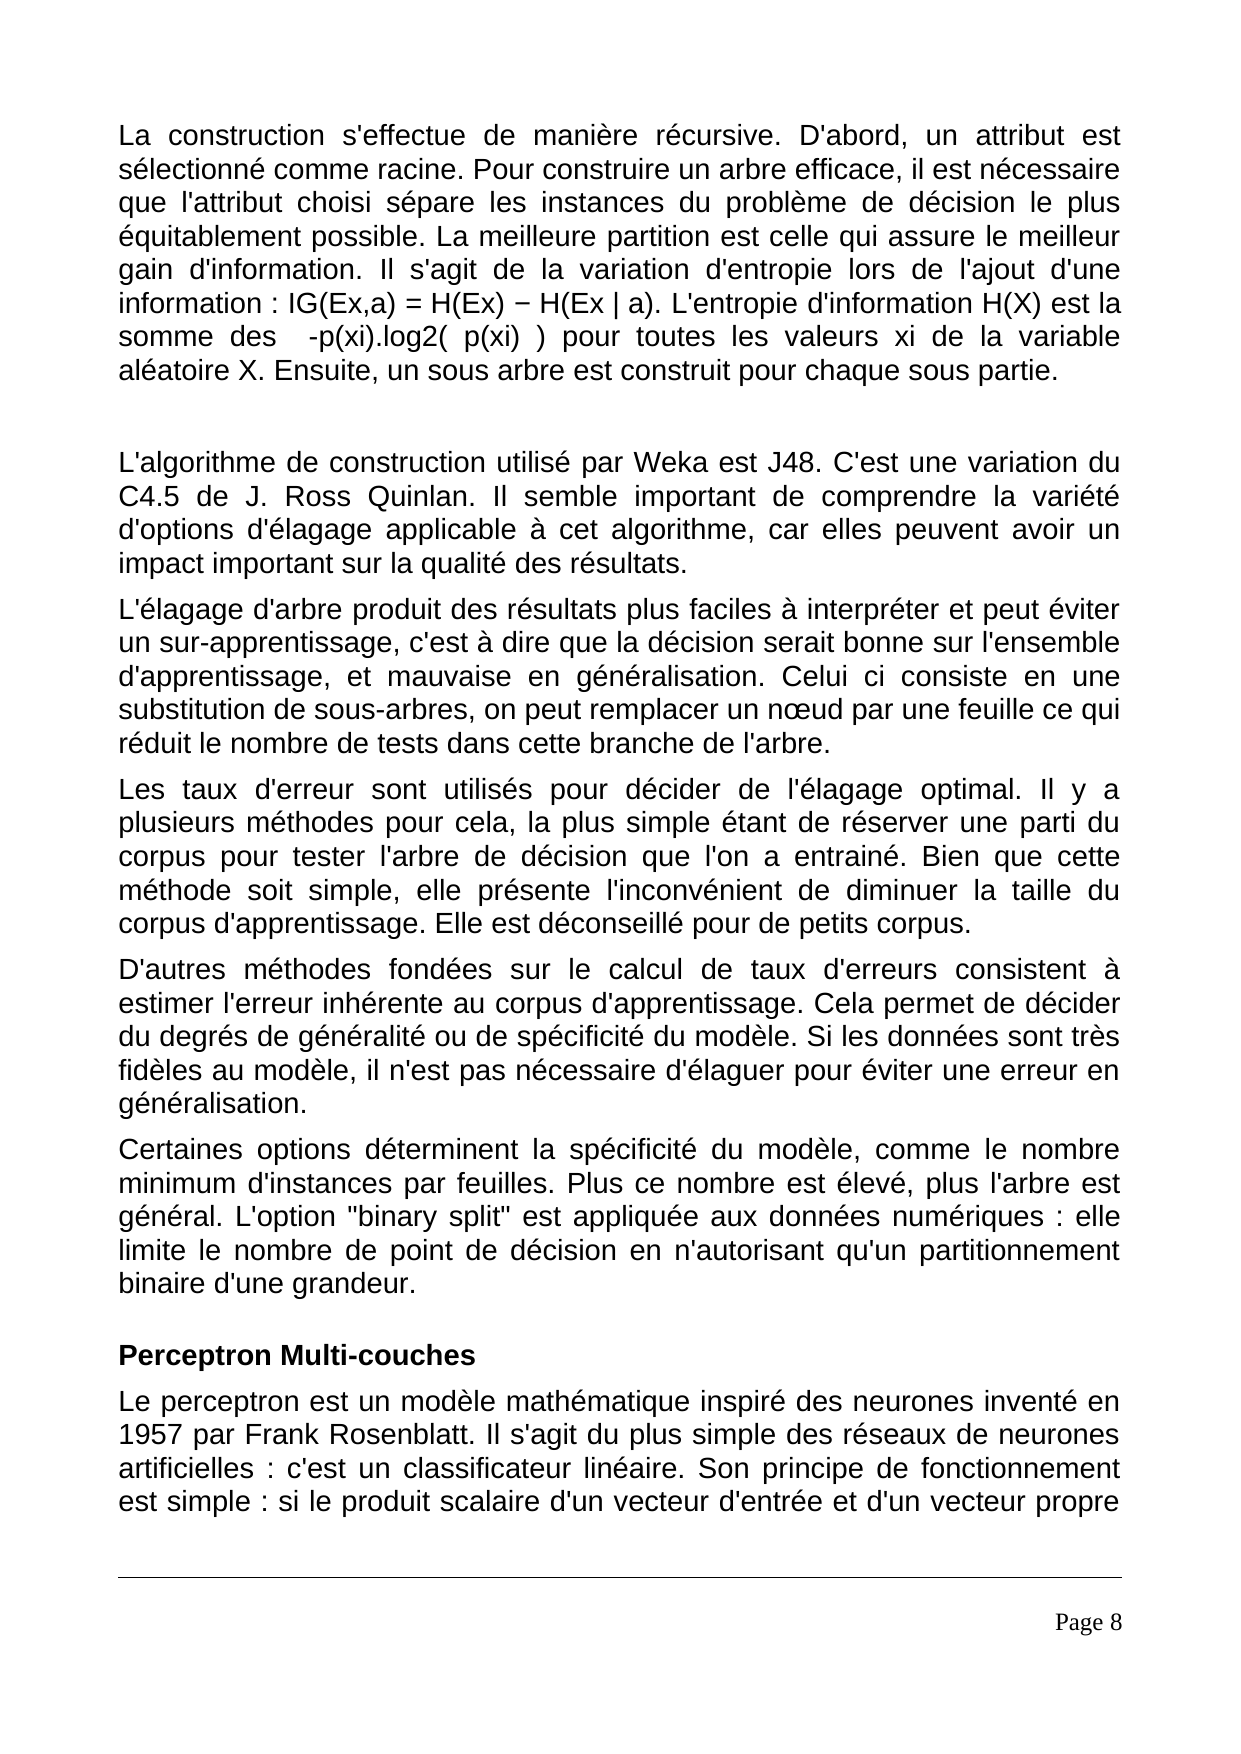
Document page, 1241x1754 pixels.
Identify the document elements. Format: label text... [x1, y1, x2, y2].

text L'élagage d'arbre produit des résultats plus faciles à interpréter et peut éviter un sur-apprentissage, c'est à dire que la décision serait bonne sur l'ensemble d'apprentissage, et mauvaise en généralisation. Celui ci consiste en une substitution de sous-arbres, on peut remplacer un nœud par une feuille ce qui réduit le nombre de tests dans cette branche de l'arbre. [118, 592, 1122, 759]
text Les taux d'erreur sont utilisés pour décider de l'élagage optimal. Il y a plusieurs méthodes pour cela, la plus simple étant de réserver une parti du corpus pour tester l'arbre de décision que l'on a entrainé. Bien que cette méthode soit simple, elle présente l'inconvénient de diminuer la taille du corpus d'apprentissage. Elle est déconseillé pour de petits corpus. [118, 772, 1122, 939]
subtitle Perceptron Multi-couches [118, 1337, 1122, 1371]
text La construction s'effectue de manière récursive. D'abord, un attribut est sélectionné comme racine. Pour construire un arbre efficace, il est nécessaire que l'attribut choisi sépare les instances du problème de décision le plus équitablement possible. La meilleure partition est celle qui assure le meilleur gain d'information. Il s'agit de la variation d'entropie lors de l'ajout d'une information : IG(Ex,a) = H(Ex) − H(Ex | a). L'entropie d'information H(X) est la somme des -p(xi).log2( p(xi) ) pour toutes les valeurs xi de la variable aléatoire X. Ensuite, un sous arbre est construit pour chaque sous partie. [118, 118, 1122, 386]
text L'algorithme de construction utilisé par Weka est J48. C'est une variation du C4.5 de J. Ross Quinlan. Il semble important de comprendre la variété d'options d'élagage applicable à cet algorithme, car elles peuvent avoir un impact important sur la qualité des résultats. [118, 445, 1122, 579]
text Certaines options déterminent la spécificité du modèle, comme le nombre minimum d'instances par feuilles. Plus ce nombre est élevé, plus l'arbre est général. L'option "binary split" est appliquée aux données numériques : elle limite le nombre de point de décision en n'autorisant qu'un partitionnement binaire d'une grandeur. [118, 1132, 1122, 1300]
text Le perceptron est un modèle mathématique inspiré des neurones inventé en 1957 par Frank Rosenblatt. Il s'agit du plus simple des réseaux de neurones artificielles : c'est un classificateur linéaire. Son principe de fonctionnement est simple : si le produit scalaire d'un vecteur d'entrée et d'un vecteur propre [118, 1383, 1122, 1518]
text D'autres méthodes fondées sur le calcul de taux d'erreurs consistent à estimer l'erreur inhérente au corpus d'apprentissage. Cela permet de décider du degrés de généralité ou de spécificité du modèle. Si les données sont très fidèles au modèle, il n'est pas nécessaire d'élaguer pour éviter une erreur en généralisation. [118, 952, 1122, 1120]
